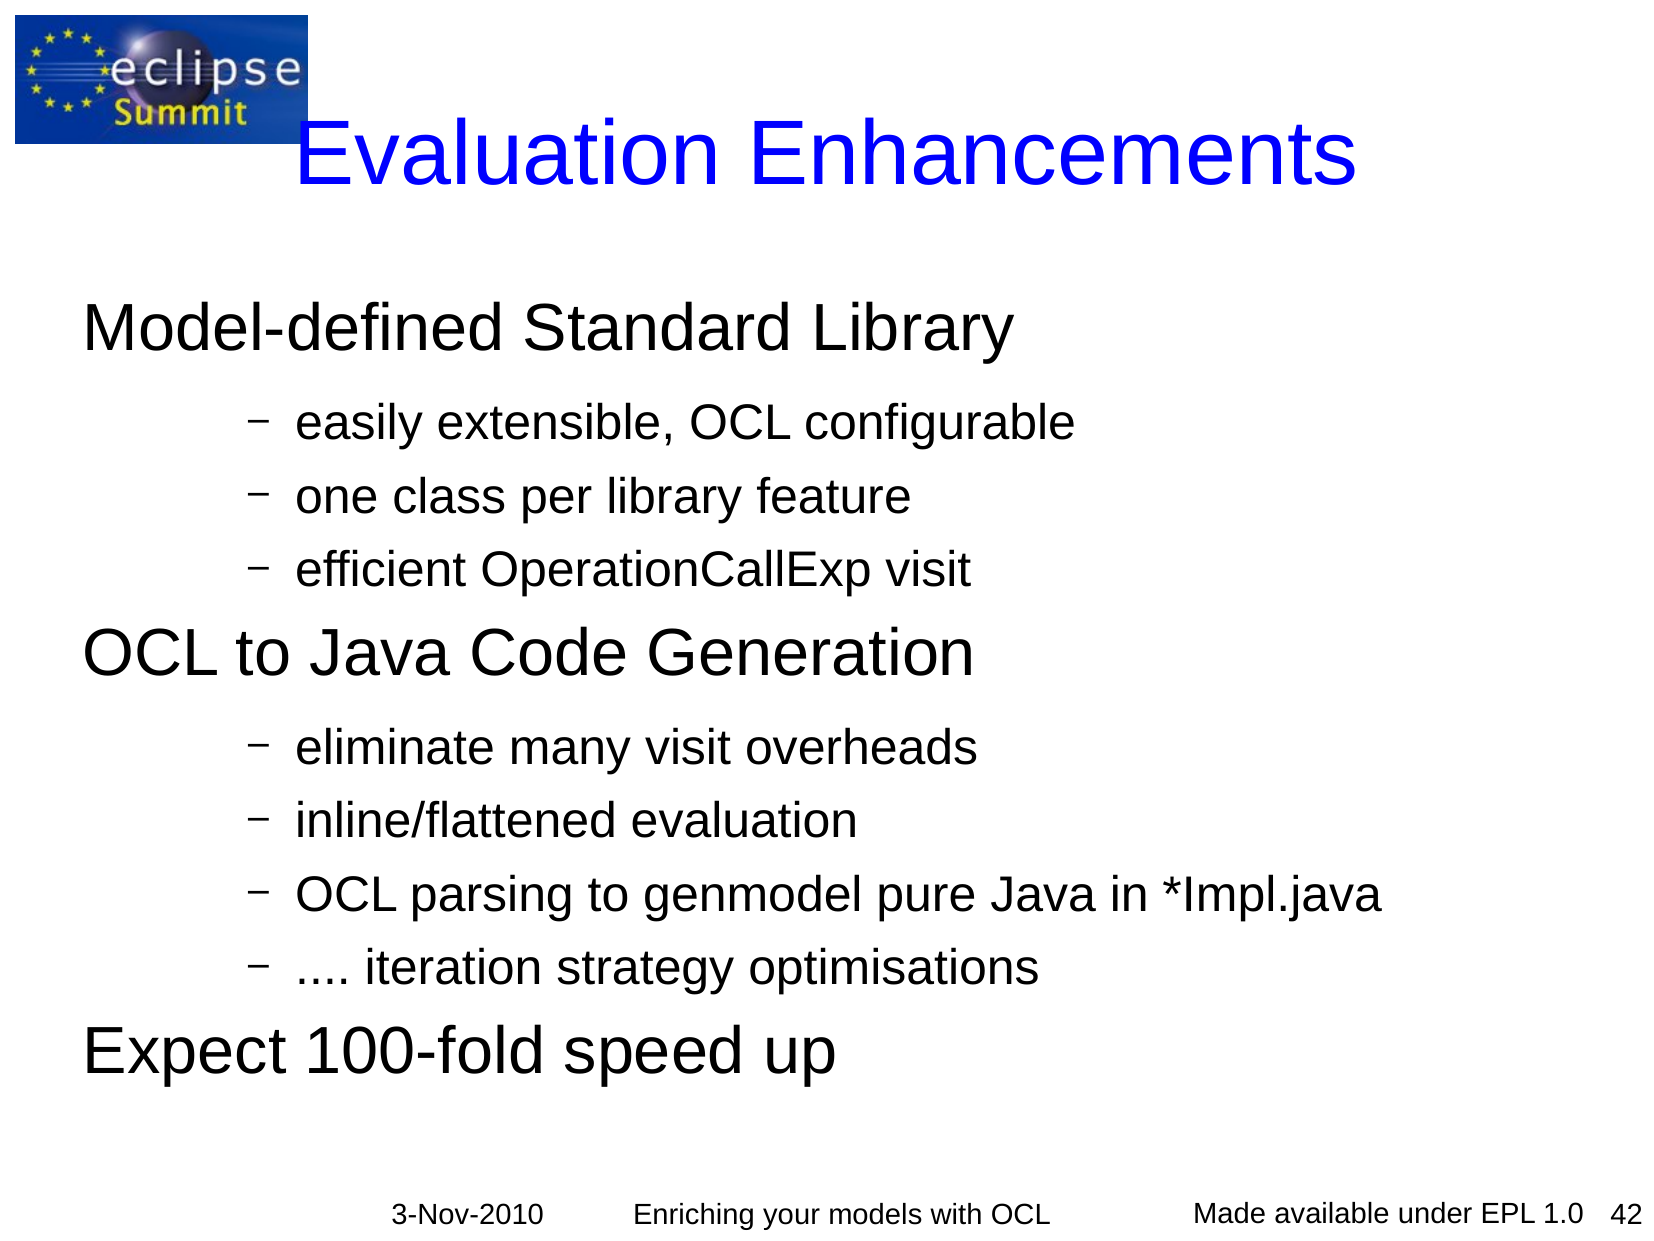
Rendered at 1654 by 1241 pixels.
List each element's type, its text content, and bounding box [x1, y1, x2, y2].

title Evaluation Enhancements [82, 56, 1571, 250]
list Model-defined Standard Library easily extensible, OCL configurable one class per library feature efficient OperationCallExp visit OCL to Java Code Generation eliminate many visit overheads inline/flattened evaluation OCL parsing to genmodel pure Java in *Impl.java .... iteration strategy optimisations Expect 100-fold speed up [82, 290, 1571, 1094]
picture [15, 15, 308, 144]
